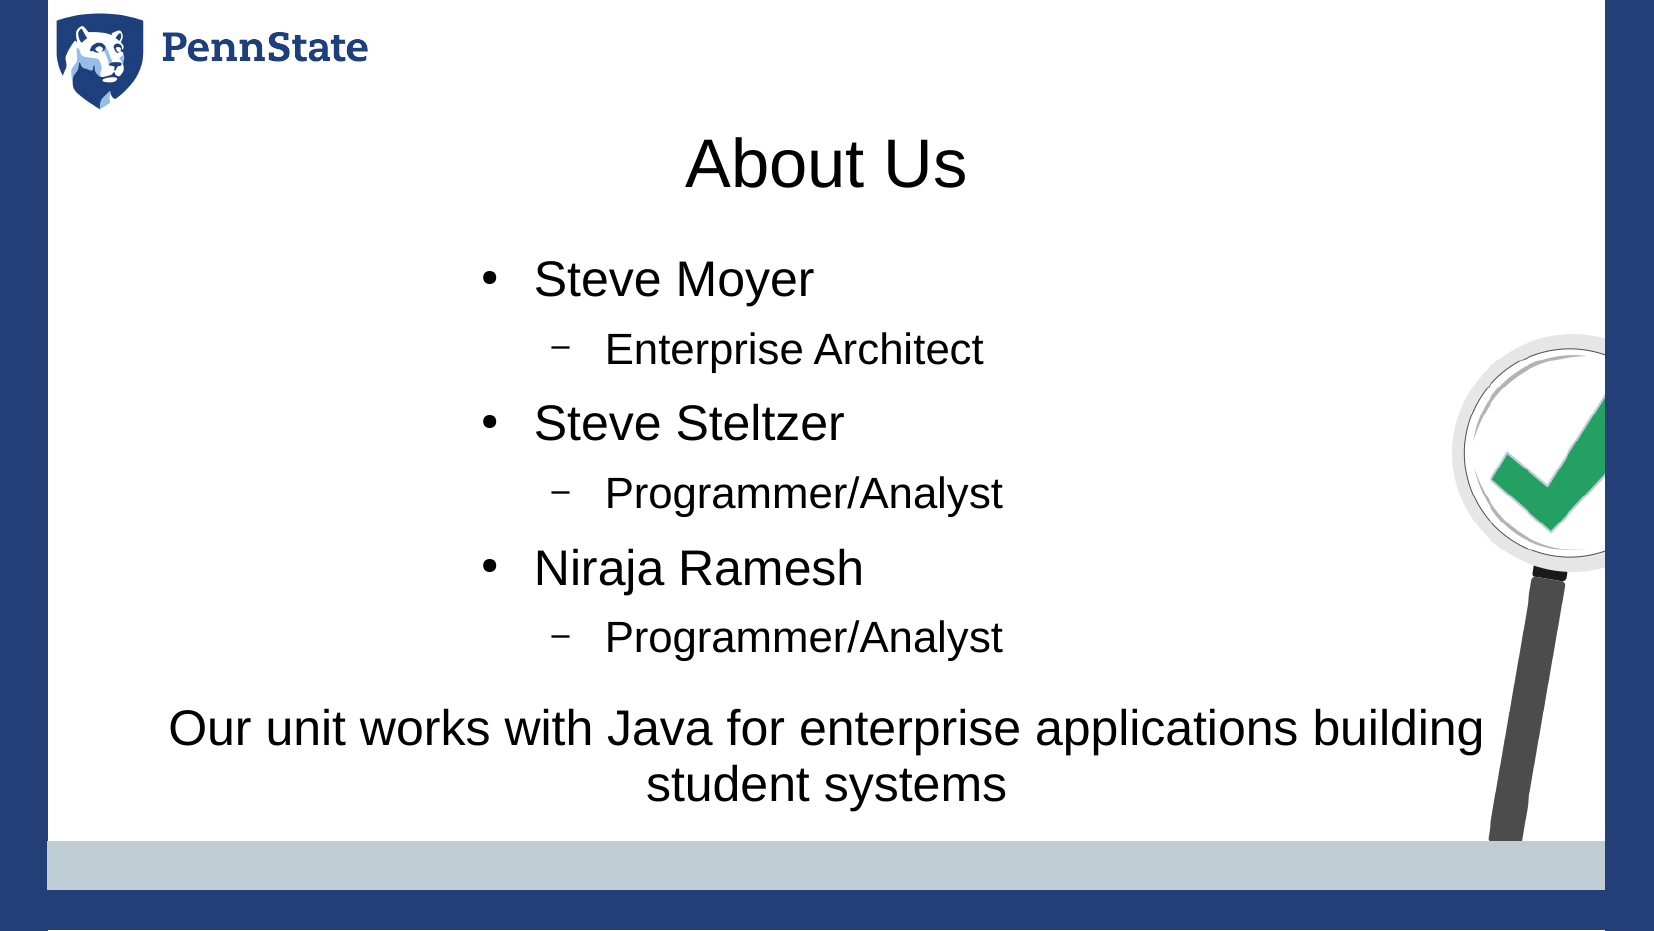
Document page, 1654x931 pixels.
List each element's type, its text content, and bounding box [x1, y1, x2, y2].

text_box [570, 236, 600, 314]
picture [48, 0, 411, 152]
picture [1452, 334, 1605, 841]
list Steve Moyer Enterprise Architect Steve Steltzer Programmer/Analyst Niraja Ramesh Programmer/Analyst [463, 251, 1191, 678]
title Our unit works with Java for enterprise applications building student systems [127, 678, 1527, 834]
title About Us [82, 85, 1571, 242]
